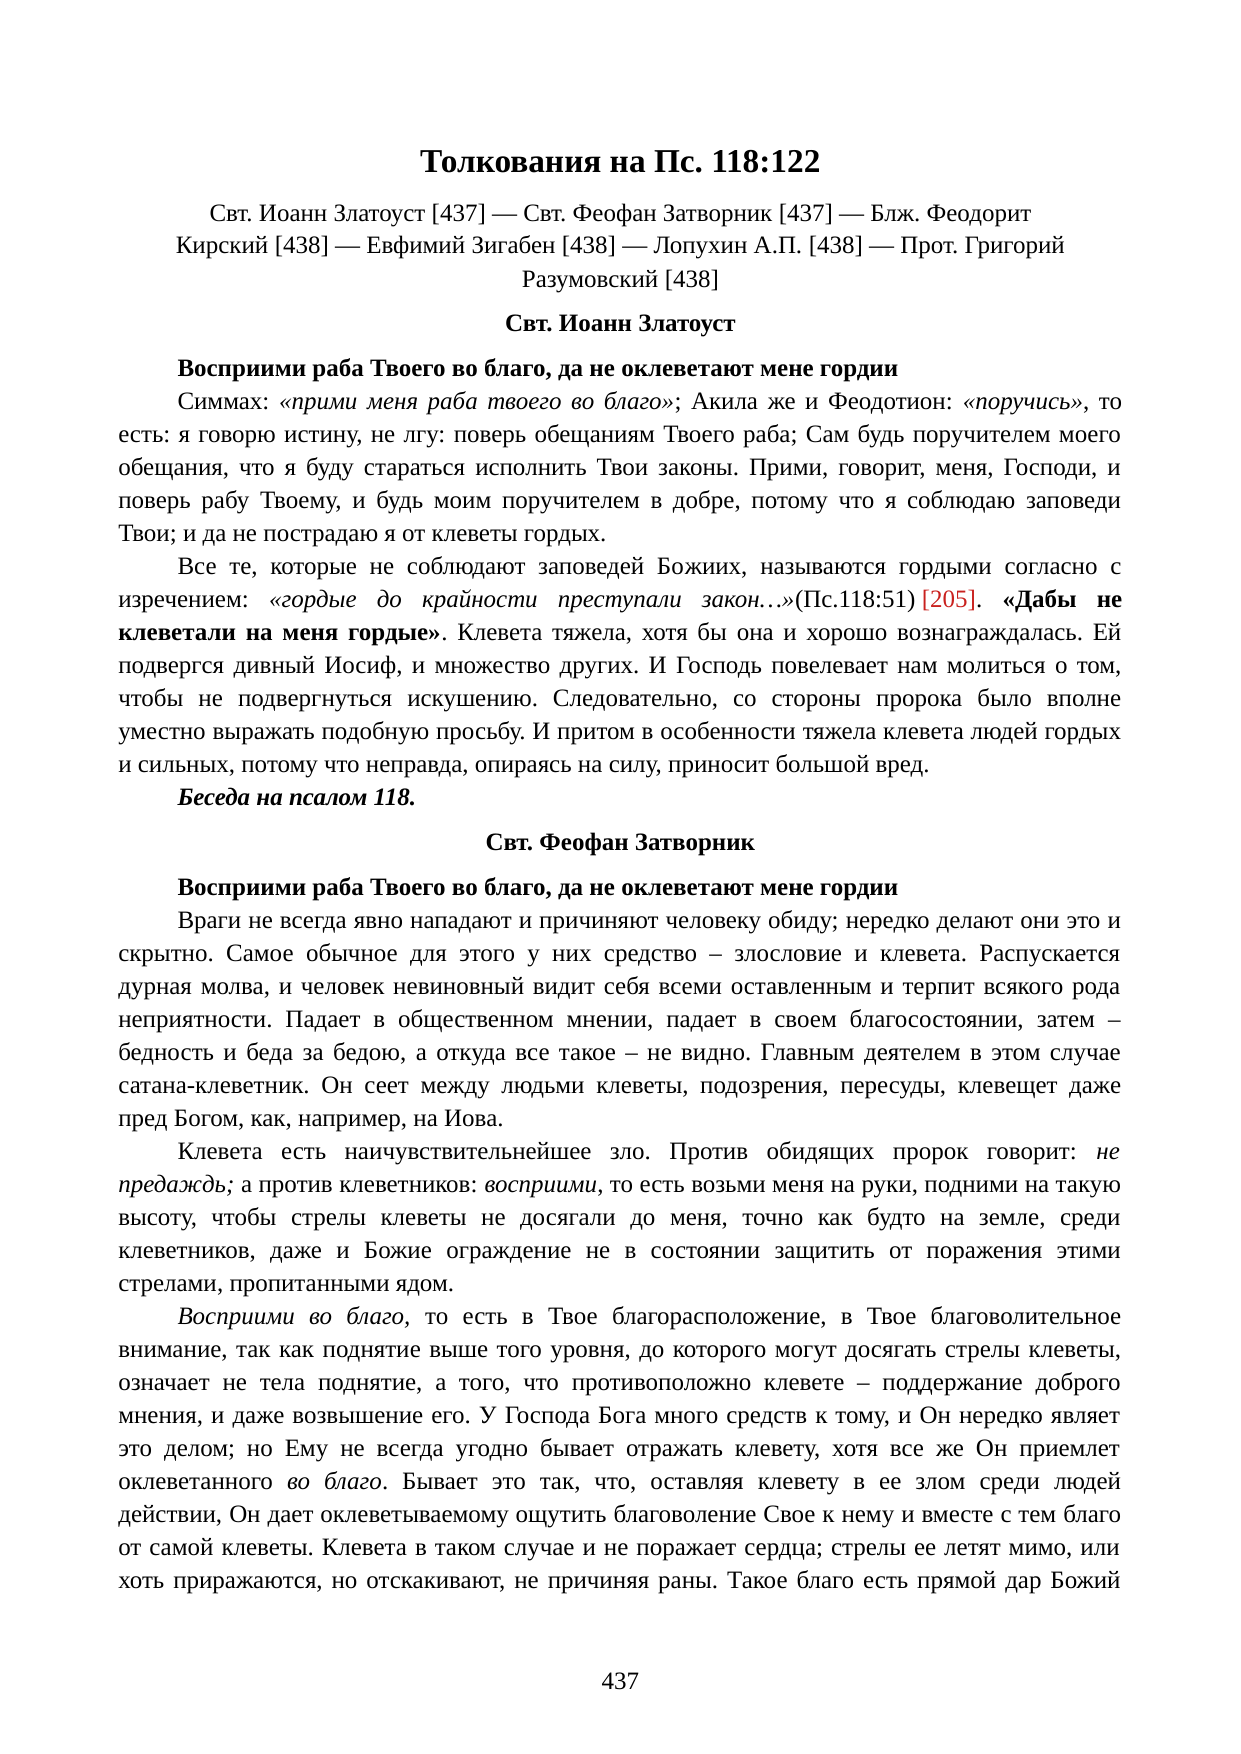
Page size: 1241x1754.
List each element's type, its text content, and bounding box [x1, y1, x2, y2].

text Все те, которые не соблюдают заповедей Бо­жиих, называются гордыми согласно с изречением: «гордые до крайности преступали закон…»(Пс.118:51) [205]. «Дабы не клеветали на меня гордые». Клевета тяжела, хотя бы она и хорошо вознаграждалась. Ей подвергся дивный Иосиф, и множество других. И Господь повелевает нам молиться о том, чтобы не подвергнуться искушению. Следовательно, со стороны пророка было вполне уместно выражать подобную просьбу. И притом в особенности тяжела клевета людей гордых и сильных, потому что неправда, опираясь на силу, приносит большой вред. [118, 551, 1122, 778]
text Восприими раба Твоего во благо, да не оклеветают мене гордии [118, 872, 1122, 901]
subtitle Свт. Иоанн Златоуст [118, 308, 1122, 337]
text Свт. Иоанн Златоуст [437] — Свт. Феофан Затворник [437] — Блж. Феодорит Кирский [438] — Евфимий Зигабен [438] — Лопухин А.П. [438] — Прот. Григорий Разумовский [438] [118, 198, 1122, 292]
subtitle Толкования на Пс. 118:122 [118, 142, 1122, 180]
text Клевета есть наичувствительнейшее зло. Против обидящих пророк говорит: не предаждь; а против клеветников: восприими, то есть возьми меня на руки, подними на такую высоту, чтобы стрелы клеветы не досягали до меня, точно как будто на земле, среди клеветников, даже и Божие ограждение не в состоянии защитить от поражения этими стрелами, пропитанными ядом. [118, 1136, 1122, 1297]
subtitle Свт. Феофан Затворник [118, 827, 1122, 856]
text Беседа на псалом 118. [118, 782, 1122, 811]
text Симмах: «прими меня раба твоего во благо»; Акила же и Феодотион: «поручись», то есть: я говорю истину, не лгу: поверь обещаниям Твоего раба; Сам будь поручителем моего обе­щания, что я буду стараться исполнить Твои законы. Прими, говорит, меня, Господи, и поверь рабу Твоему, и будь моим поручителем в добре, потому что я соблюдаю заповеди Твои; и да не пострадаю я от клеветы гордых. [118, 386, 1122, 547]
text Восприими раба Твоего во благо, да не оклеветают мене гордии [118, 353, 1122, 382]
text Восприими во благо, то есть в Твое благорасположение, в Твое благоволительное внимание, так как поднятие выше того уровня, до которого могут досягать стрелы клеветы, означает не тела поднятие, а того, что противоположно клевете – поддержание доброго мнения, и даже возвышение его. У Господа Бога много средств к тому, и Он нередко являет это делом; но Ему не всегда угодно бывает отражать клевету, хотя все же Он приемлет оклеветанного во благо. Бывает это так, что, оставляя клевету в ее злом среди людей действии, Он дает оклеветываемому ощутить благоволение Свое к нему и вместе с тем благо от самой клеветы. Клевета в таком случае и не поражает сердца; стрелы ее летят мимо, или хоть приражаются, но отскакивают, не причиняя раны. Такое благо есть прямой дар Божий [118, 1301, 1122, 1594]
text Враги не всегда явно нападают и причиняют человеку обиду; нередко делают они это и скрытно. Самое обычное для этого у них средство – злословие и клевета. Распускается дурная молва, и человек невиновный видит себя всеми оставленным и терпит всякого рода неприятности. Падает в общественном мнении, падает в своем благосостоянии, затем – бедность и беда за бедою, а откуда все такое – не видно. Главным деятелем в этом случае сатана-клеветник. Он сеет между людьми клеветы, подозрения, пересуды, клевещет даже пред Богом, как, например, на Иова. [118, 905, 1122, 1132]
